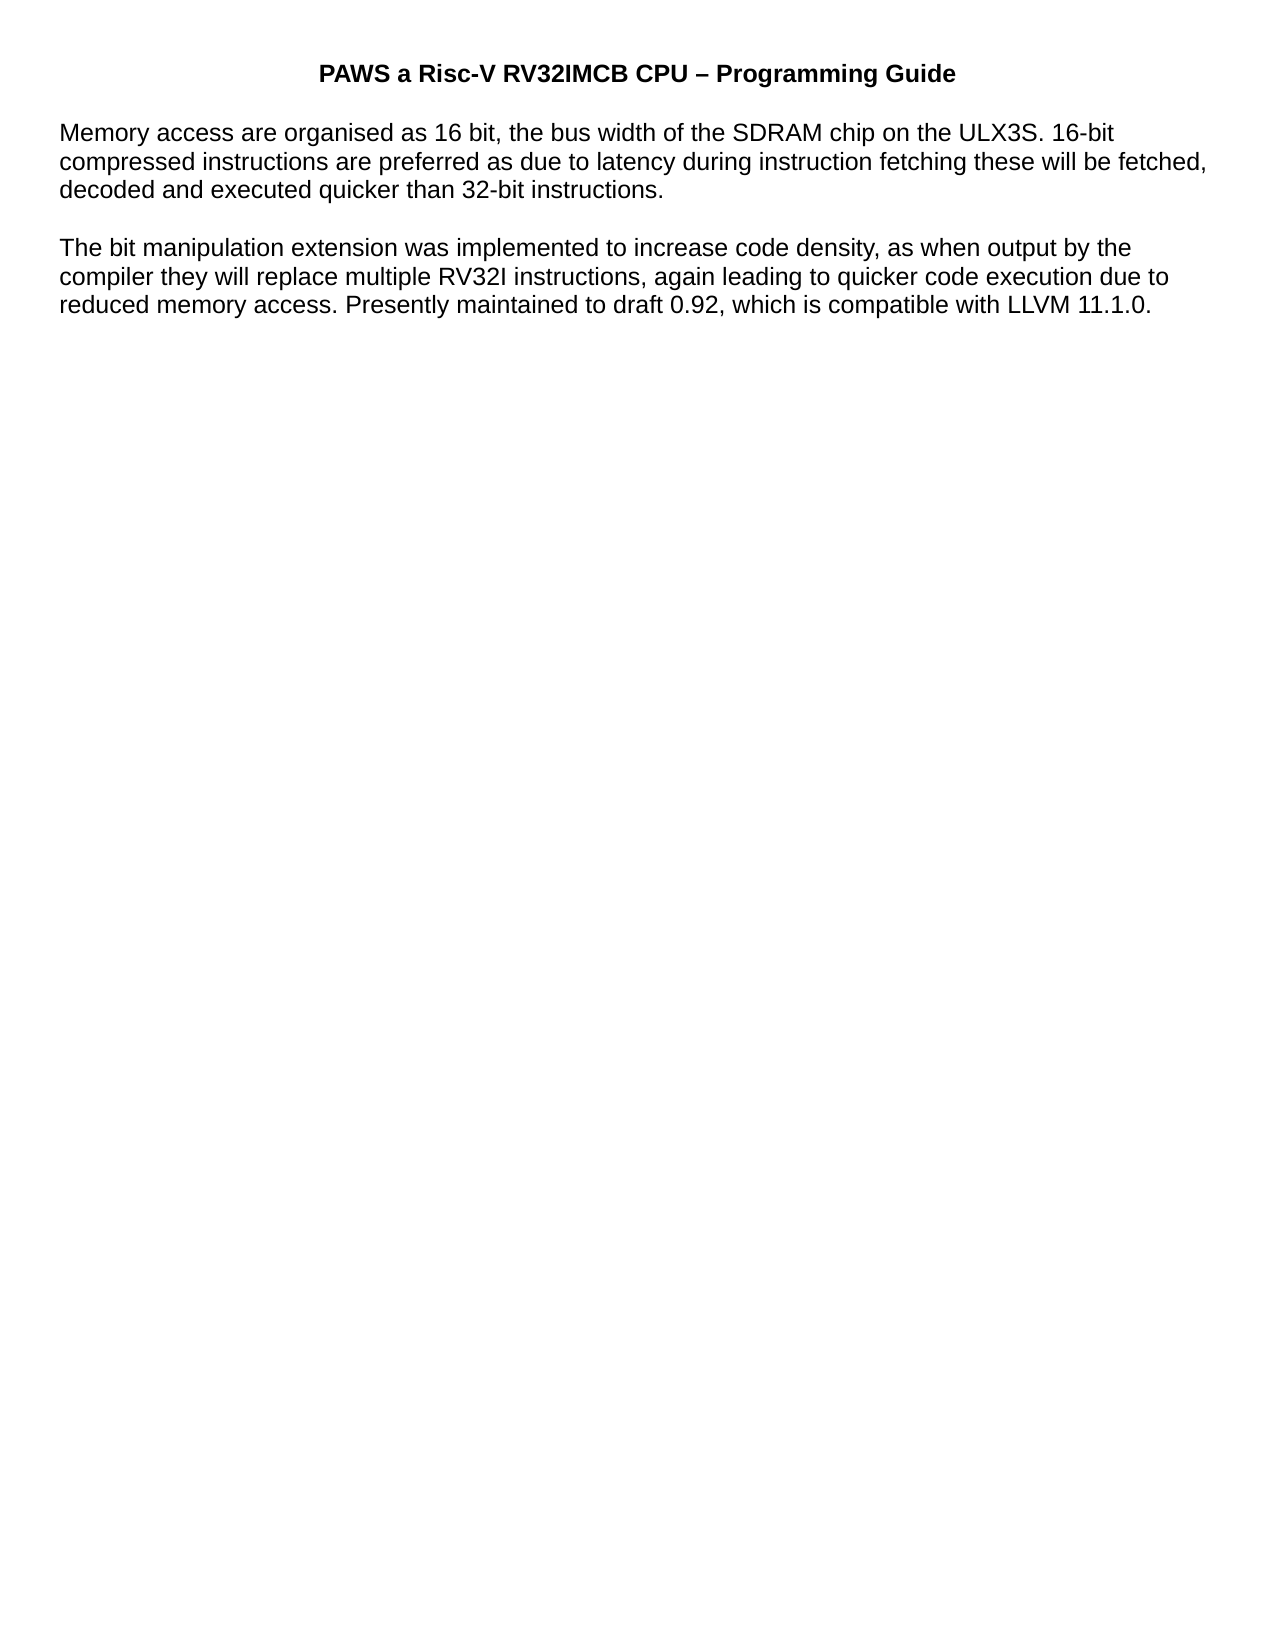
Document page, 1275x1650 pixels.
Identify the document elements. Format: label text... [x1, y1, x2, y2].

text Memory access are organised as 16 bit, the bus width of the SDRAM chip on the ULX3S. 16-bit compressed instructions are preferred as due to latency during instruction fetching these will be fetched, decoded and executed quicker than 32-bit instructions. [59, 118, 1216, 204]
text The bit manipulation extension was implemented to increase code density, as when output by the compiler they will replace multiple RV32I instructions, again leading to quicker code execution due to reduced memory access. Presently maintained to draft 0.92, which is compatible with LLVM 11.1.0. [59, 233, 1216, 319]
